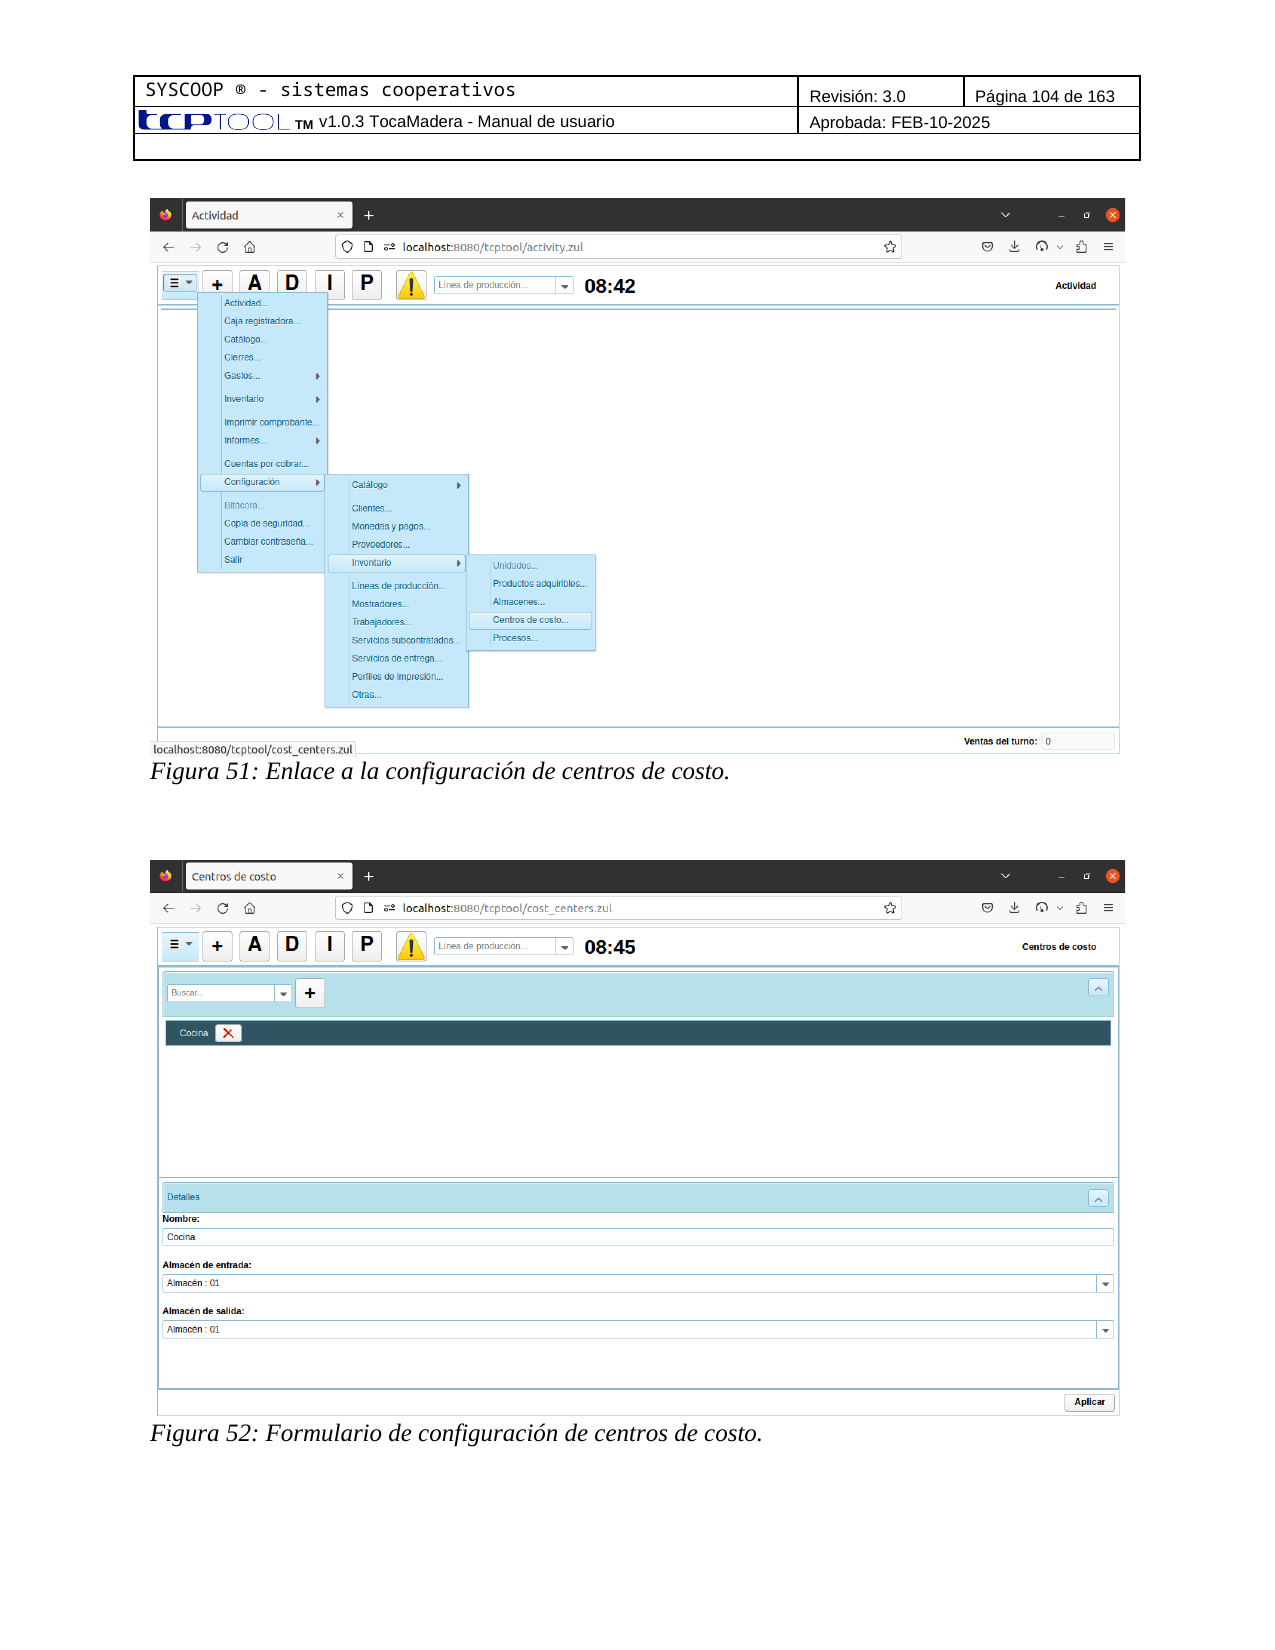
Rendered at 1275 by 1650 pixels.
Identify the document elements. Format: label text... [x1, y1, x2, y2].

picture [150, 860, 1125, 1419]
text Figura 51: Enlace a la configuración de centros de costo. [150, 757, 1125, 785]
picture [150, 198, 1125, 757]
picture [138, 110, 290, 130]
text Figura 52: Formulario de configuración de centros de costo. [150, 1419, 1125, 1447]
